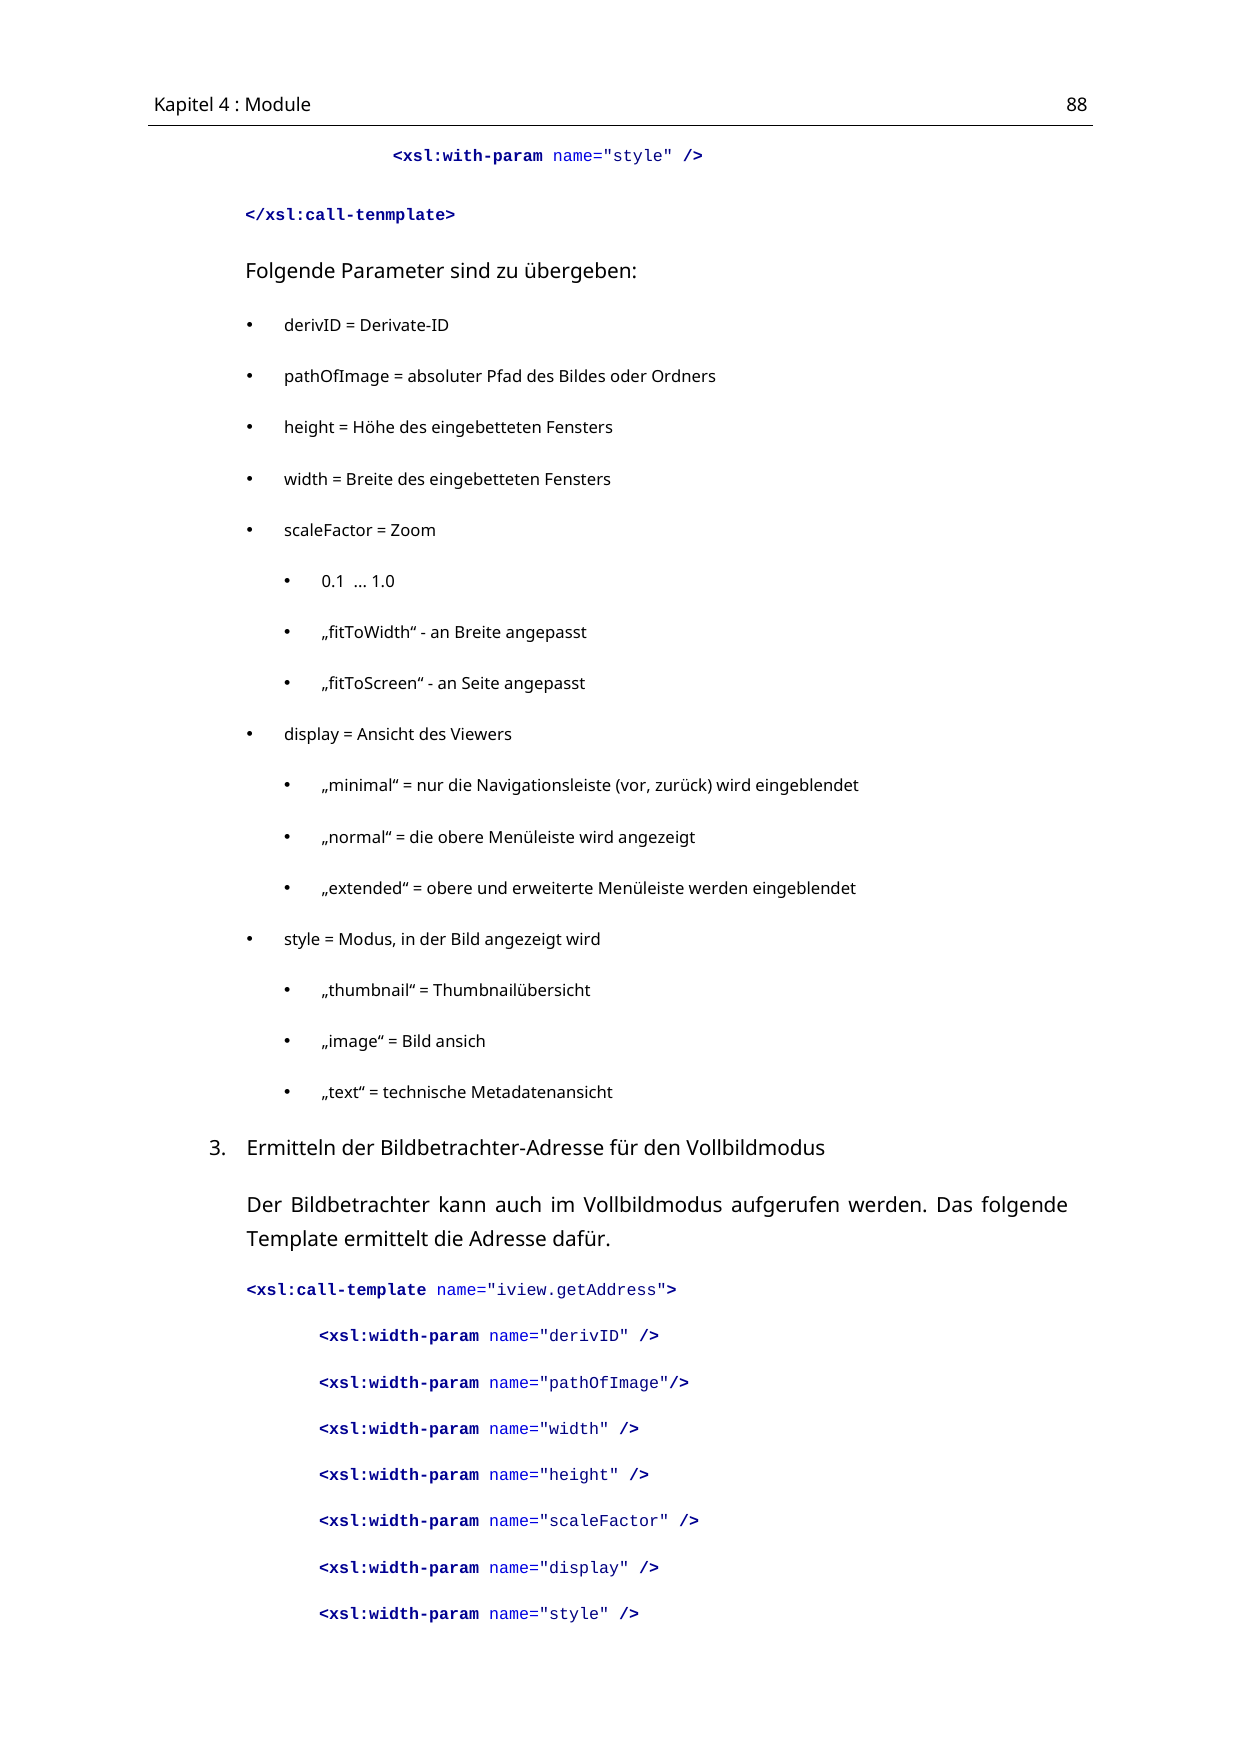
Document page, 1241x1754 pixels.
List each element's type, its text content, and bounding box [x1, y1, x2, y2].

text <xsl:with-param name="style" /> [171, 148, 1069, 167]
list 0.1 ... 1.0 [284, 569, 1069, 592]
text Folgende Parameter sind zu übergeben: [171, 256, 1069, 284]
list style = Modus, in der Bild angezeigt wird [246, 927, 1069, 950]
list „text“ = technische Metadatenansicht [284, 1081, 1069, 1104]
text <xsl:width-param name="pathOfImage"/> [171, 1374, 1069, 1393]
list pathOfImage = absoluter Pfad des Bildes oder Ordners [246, 365, 1069, 388]
list <xsl:call-template name="iview.getAddress"> [209, 1282, 1069, 1301]
text <xsl:width-param name="width" /> [171, 1420, 1069, 1439]
list display = Ansicht des Viewers [246, 723, 1069, 746]
list „normal“ = die obere Menüleiste wird angezeigt [284, 825, 1069, 848]
list „thumbnail“ = Thumbnailübersicht [284, 978, 1069, 1001]
list width = Breite des eingebetteten Fensters [246, 467, 1069, 490]
text </xsl:call-tenmplate> [171, 196, 1069, 227]
list Der Bildbetrachter kann auch im Vollbildmodus aufgerufen werden. Das folgende Template ermittelt die Adresse dafür. [209, 1190, 1069, 1252]
list „minimal“ = nur die Navigationsleiste (vor, zurück) wird eingeblendet [284, 774, 1069, 797]
list „fitToWidth“ - an Breite angepasst [284, 620, 1069, 643]
list „image“ = Bild ansich [284, 1029, 1069, 1053]
text <xsl:width-param name="height" /> [171, 1467, 1069, 1486]
text <xsl:width-param name="display" /> [171, 1559, 1069, 1578]
list Ermitteln der Bildbetrachter-Adresse für den Vollbildmodus [209, 1133, 1069, 1161]
list „extended“ = obere und erweiterte Menüleiste werden eingeblendet [284, 876, 1069, 899]
list height = Höhe des eingebetteten Fensters [246, 416, 1069, 439]
text <xsl:width-param name="style" /> [171, 1605, 1069, 1624]
list „fitToScreen“ - an Seite angepasst [284, 672, 1069, 694]
list scaleFactor = Zoom [246, 518, 1069, 541]
text <xsl:width-param name="scaleFactor" /> [171, 1513, 1069, 1532]
list derivID = Derivate-ID [246, 313, 1069, 337]
text <xsl:width-param name="derivID" /> [171, 1328, 1069, 1347]
